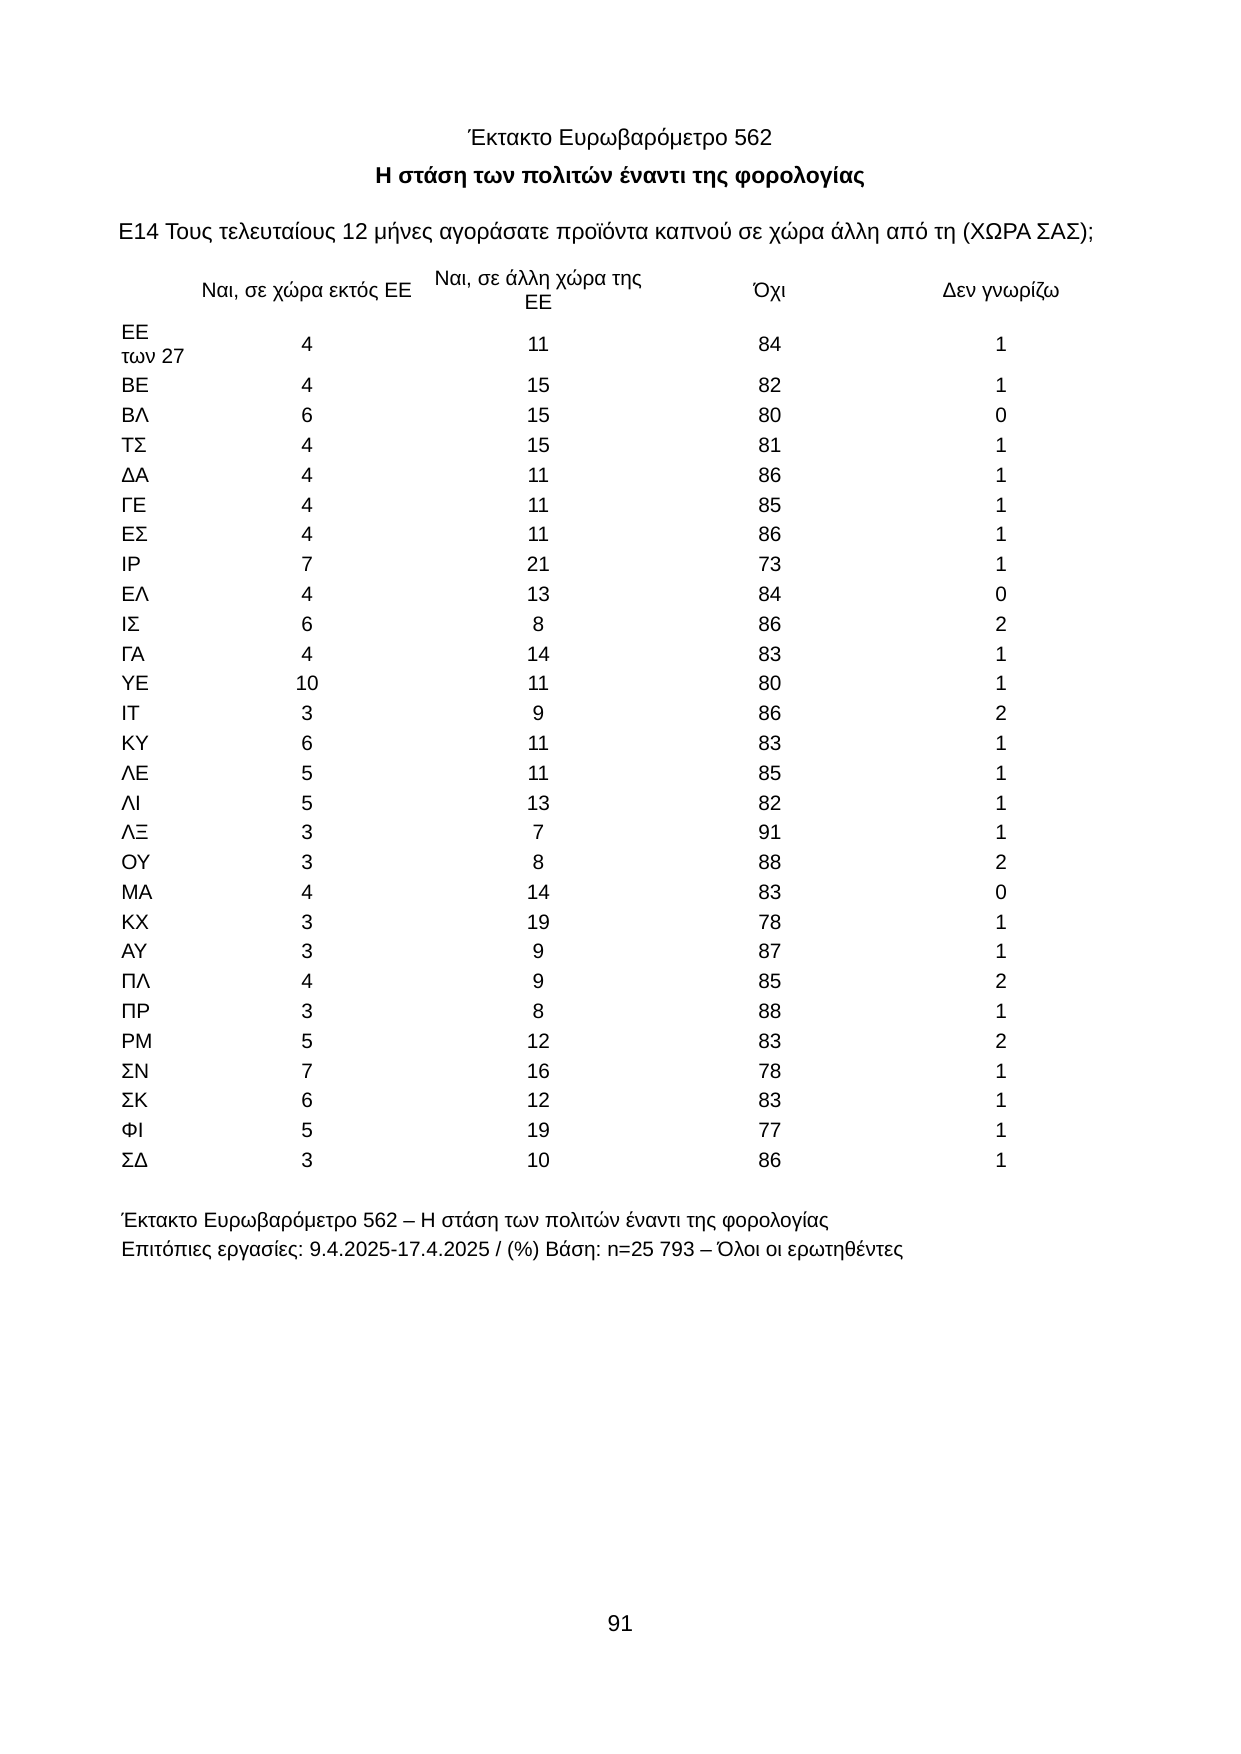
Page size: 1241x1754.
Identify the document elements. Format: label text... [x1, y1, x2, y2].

table_cell ΙΡ [118, 549, 191, 579]
table_cell 2 [885, 966, 1117, 996]
table_cell 83 [654, 639, 885, 668]
table_cell 1 [885, 1115, 1117, 1145]
table_cell 77 [654, 1115, 885, 1145]
table_cell 5 [191, 758, 422, 787]
table_cell 4 [191, 430, 422, 460]
table_cell 10 [423, 1145, 654, 1175]
table_cell 3 [191, 996, 422, 1026]
table_cell 80 [654, 400, 885, 430]
table_cell 91 [654, 817, 885, 847]
table_cell 9 [423, 936, 654, 966]
table_cell 83 [654, 728, 885, 758]
table_cell 81 [654, 430, 885, 460]
table_cell 13 [423, 579, 654, 609]
table_cell 11 [423, 317, 654, 370]
table_cell 5 [191, 788, 422, 817]
table_cell 1 [885, 317, 1117, 370]
table_cell [423, 1175, 654, 1204]
table_cell 11 [423, 668, 654, 698]
table_cell ΓΑ [118, 639, 191, 668]
table_cell ΠΡ [118, 996, 191, 1026]
table_cell [191, 1175, 422, 1204]
table_cell 7 [191, 549, 422, 579]
table_cell 4 [191, 579, 422, 609]
table_cell ΠΛ [118, 966, 191, 996]
table_cell 4 [191, 460, 422, 489]
table_cell 82 [654, 788, 885, 817]
table_cell 86 [654, 519, 885, 549]
table_cell 73 [654, 549, 885, 579]
table_cell 1 [885, 639, 1117, 668]
table_header Δεν γνωρίζω [885, 263, 1117, 317]
table_cell Έκτακτο Ευρωβαρόμετρο 562 – Η στάση των πολιτών έναντι της φορολογίας [118, 1205, 1117, 1234]
table_cell 85 [654, 490, 885, 519]
table_cell 5 [191, 1115, 422, 1145]
table_cell 83 [654, 1085, 885, 1115]
table_cell 8 [423, 996, 654, 1026]
table_cell 2 [885, 1026, 1117, 1056]
table_cell 2 [885, 847, 1117, 877]
table_cell 84 [654, 317, 885, 370]
table_cell 1 [885, 936, 1117, 966]
table_cell 1 [885, 817, 1117, 847]
table_cell 4 [191, 877, 422, 907]
table_cell 9 [423, 966, 654, 996]
table_cell 4 [191, 639, 422, 668]
table_cell 16 [423, 1056, 654, 1085]
table_cell 7 [191, 1056, 422, 1085]
table_cell 6 [191, 609, 422, 638]
table_cell 12 [423, 1026, 654, 1056]
table_cell ΟΥ [118, 847, 191, 877]
table_cell 1 [885, 728, 1117, 758]
table_header Ναι, σε άλλη χώρα της ΕΕ [423, 263, 654, 317]
table_cell ΛΕ [118, 758, 191, 787]
table_cell 13 [423, 788, 654, 817]
table_cell 84 [654, 579, 885, 609]
table_cell ΕΕ των 27 [118, 317, 191, 370]
table_cell ΓΕ [118, 490, 191, 519]
table_cell ΜΑ [118, 877, 191, 907]
table_cell [654, 1175, 885, 1204]
table_cell ΔΑ [118, 460, 191, 489]
table_cell 82 [654, 370, 885, 400]
table_cell 0 [885, 579, 1117, 609]
table_cell ΣΚ [118, 1085, 191, 1115]
table_cell 0 [885, 400, 1117, 430]
table_cell 86 [654, 609, 885, 638]
table_cell 87 [654, 936, 885, 966]
table_cell 1 [885, 758, 1117, 787]
table_cell 88 [654, 847, 885, 877]
table_cell 83 [654, 877, 885, 907]
table_cell 1 [885, 1145, 1117, 1175]
table_cell 11 [423, 519, 654, 549]
table_header Ναι, σε χώρα εκτός ΕΕ [191, 263, 422, 317]
table_cell 1 [885, 490, 1117, 519]
table_cell 3 [191, 1145, 422, 1175]
table_cell ΣΔ [118, 1145, 191, 1175]
table_cell 1 [885, 519, 1117, 549]
table_cell 11 [423, 460, 654, 489]
table_cell 8 [423, 609, 654, 638]
table_cell 1 [885, 549, 1117, 579]
table_cell 19 [423, 907, 654, 936]
table_cell 88 [654, 996, 885, 1026]
table_cell 4 [191, 490, 422, 519]
table_cell 1 [885, 907, 1117, 936]
table_cell 12 [423, 1085, 654, 1115]
table_cell 9 [423, 698, 654, 728]
table_cell ΙΤ [118, 698, 191, 728]
table_cell 1 [885, 1085, 1117, 1115]
table_cell ΒΛ [118, 400, 191, 430]
table_cell 10 [191, 668, 422, 698]
table_cell 86 [654, 698, 885, 728]
table_cell 15 [423, 400, 654, 430]
table_cell ΡΜ [118, 1026, 191, 1056]
table_cell Επιτόπιες εργασίες: 9.4.2025-17.4.2025 / (%) Βάση: n=25 793 – Όλοι οι ερωτηθέντες [118, 1234, 1117, 1264]
table_cell ΚΧ [118, 907, 191, 936]
table_cell 2 [885, 698, 1117, 728]
table_cell 0 [885, 877, 1117, 907]
table_cell 78 [654, 1056, 885, 1085]
table_cell 86 [654, 460, 885, 489]
table_cell 3 [191, 698, 422, 728]
table_cell 85 [654, 758, 885, 787]
table_cell 14 [423, 877, 654, 907]
table_cell 3 [191, 907, 422, 936]
table_cell 83 [654, 1026, 885, 1056]
table_cell 15 [423, 370, 654, 400]
table_cell [885, 1175, 1117, 1204]
table_cell 4 [191, 966, 422, 996]
table_cell [118, 1175, 191, 1204]
table_cell ΙΣ [118, 609, 191, 638]
table_cell 86 [654, 1145, 885, 1175]
table_cell ΣΝ [118, 1056, 191, 1085]
table_cell 3 [191, 847, 422, 877]
table_cell 3 [191, 817, 422, 847]
table_cell 5 [191, 1026, 422, 1056]
table_cell 7 [423, 817, 654, 847]
table_cell ΚΥ [118, 728, 191, 758]
table_header Όχι [654, 263, 885, 317]
table_cell 4 [191, 370, 422, 400]
table_cell 1 [885, 788, 1117, 817]
table_cell 1 [885, 668, 1117, 698]
table_cell 2 [885, 609, 1117, 638]
table_cell ΛΞ [118, 817, 191, 847]
table_cell 4 [191, 519, 422, 549]
table_cell 1 [885, 996, 1117, 1026]
table_cell 6 [191, 400, 422, 430]
table_cell 3 [191, 936, 422, 966]
table_cell ΦΙ [118, 1115, 191, 1145]
table_cell 80 [654, 668, 885, 698]
text Ε14 Τους τελευταίους 12 μήνες αγοράσατε προϊόντα καπνού σε χώρα άλλη από τη (ΧΩΡΑ ΣΑΣ); [118, 218, 1122, 244]
table_cell ΑΥ [118, 936, 191, 966]
table_cell ΤΣ [118, 430, 191, 460]
table_cell 1 [885, 460, 1117, 489]
table_cell 4 [191, 317, 422, 370]
table_cell 1 [885, 370, 1117, 400]
table_cell 11 [423, 758, 654, 787]
table_cell 78 [654, 907, 885, 936]
table_cell 14 [423, 639, 654, 668]
table_cell 6 [191, 1085, 422, 1115]
table_cell 1 [885, 1056, 1117, 1085]
table_header [118, 263, 191, 317]
table_cell 6 [191, 728, 422, 758]
table_cell ΕΣ [118, 519, 191, 549]
table_cell 1 [885, 430, 1117, 460]
table_cell 19 [423, 1115, 654, 1145]
table_cell 21 [423, 549, 654, 579]
table_cell ΥΕ [118, 668, 191, 698]
table_cell 11 [423, 728, 654, 758]
table_cell 85 [654, 966, 885, 996]
table_cell ΛΙ [118, 788, 191, 817]
table_cell 15 [423, 430, 654, 460]
table_cell ΒΕ [118, 370, 191, 400]
table_cell ΕΛ [118, 579, 191, 609]
table_cell 11 [423, 490, 654, 519]
table_cell 8 [423, 847, 654, 877]
